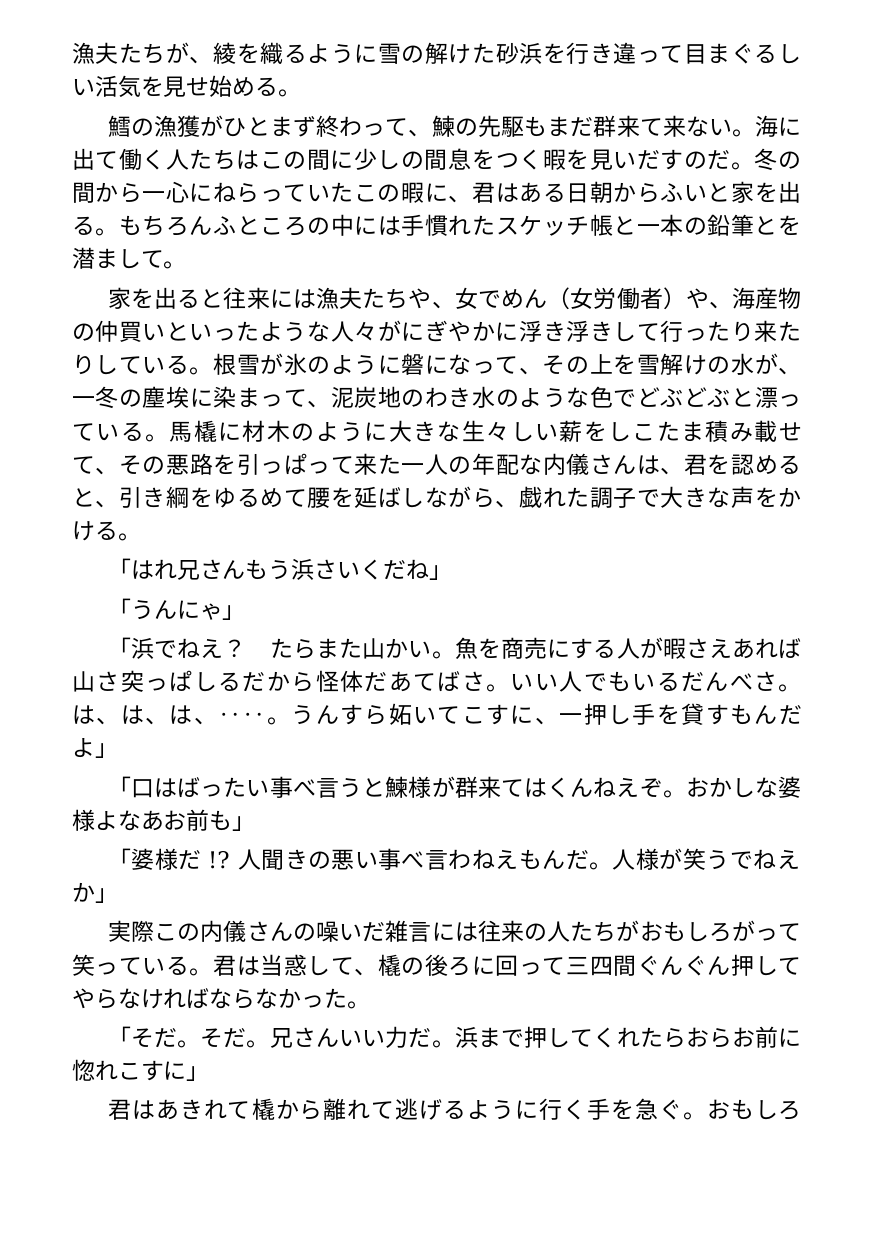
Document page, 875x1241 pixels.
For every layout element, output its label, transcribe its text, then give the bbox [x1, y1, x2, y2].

text 実際この内儀さんの噪いだ雑言には往来の人たちがおもしろがって笑っている。君は当惑して、橇の後ろに回って三四間ぐんぐん押してやらなければならなかった。 [72, 914, 802, 1014]
text 「うんにゃ」 [72, 591, 802, 625]
text 漁夫たちが、綾を織るように雪の解けた砂浜を行き違って目まぐるしい活気を見せ始める。 [72, 36, 802, 102]
text 君はあきれて橇から離れて逃げるように行く手を急ぐ。おもしろ [72, 1092, 802, 1126]
text 「婆様だ !? 人聞きの悪い事べ言わねえもんだ。人様が笑うでねえか」 [72, 842, 802, 908]
text 「はれ兄さんもう浜さいくだね」 [72, 552, 802, 586]
text 「口はばったい事べ言うと鰊様が群来てはくんねえぞ。おかしな婆様よなあお前も」 [72, 769, 802, 836]
text 「浜でねえ？ たらまた山かい。魚を商売にする人が暇さえあれば山さ突っぱしるだから怪体だあてばさ。いい人でもいるだんべさ。は、は、は、‥‥。うんすら妬いてこすに、一押し手を貸すもんだよ」 [72, 631, 802, 763]
text 鱈の漁獲がひとまず終わって、鰊の先駆もまだ群来て来ない。海に出て働く人たちはこの間に少しの間息をつく暇を見いだすのだ。冬の間から一心にねらっていたこの暇に、君はある日朝からふいと家を出る。もちろんふところの中には手慣れたスケッチ帳と一本の鉛筆とを潜まして。 [72, 108, 802, 274]
text 家を出ると往来には漁夫たちや、女でめん（女労働者）や、海産物の仲買いといったような人々がにぎやかに浮き浮きして行ったり来たりしている。根雪が氷のように磐になって、その上を雪解けの水が、一冬の塵埃に染まって、泥炭地のわき水のような色でどぶどぶと漂っている。馬橇に材木のように大きな生々しい薪をしこたま積み載せて、その悪路を引っぱって来た一人の年配な内儀さんは、君を認めると、引き綱をゆるめて腰を延ばしながら、戯れた調子で大きな声をかける。 [72, 281, 802, 546]
text 「そだ。そだ。兄さんいい力だ。浜まで押してくれたらおらお前に惚れこすに」 [72, 1020, 802, 1086]
